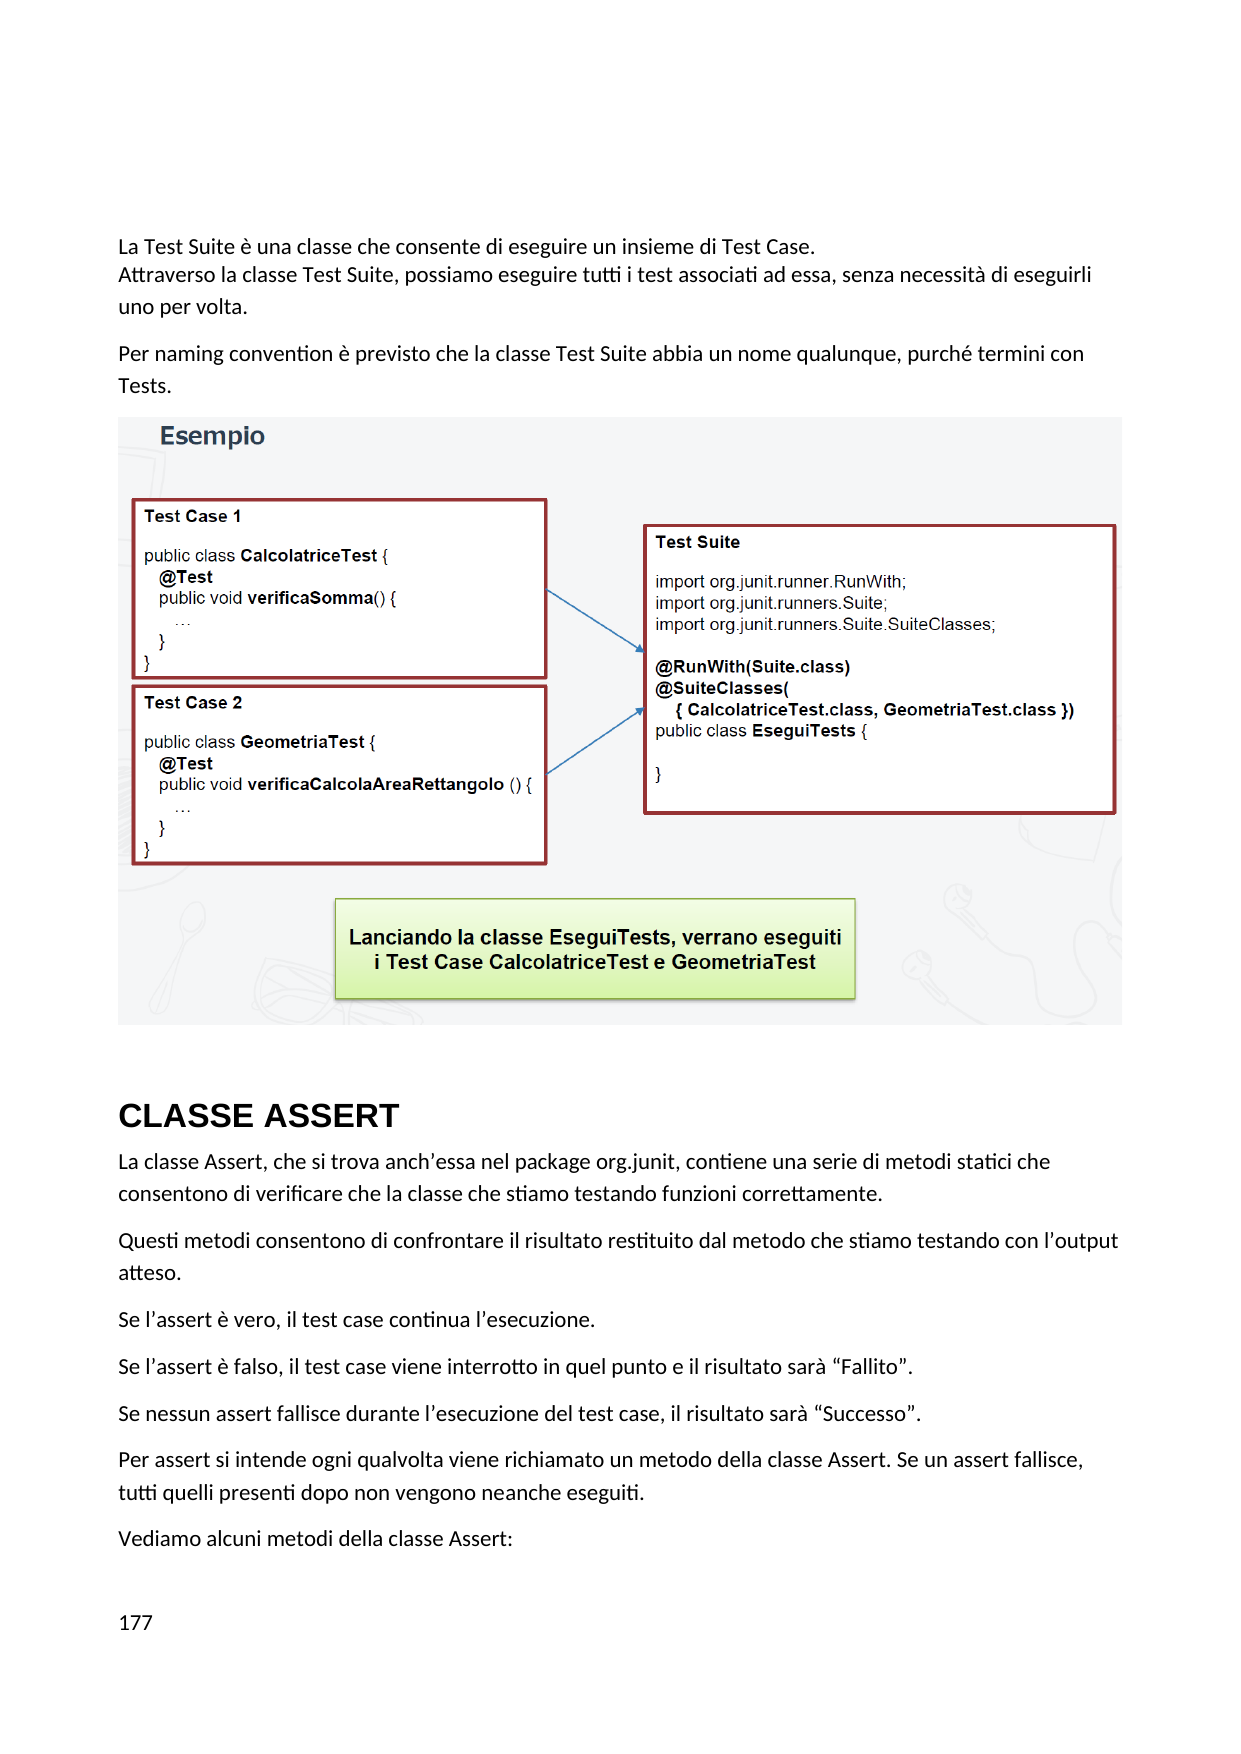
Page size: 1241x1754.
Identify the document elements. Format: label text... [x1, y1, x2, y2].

picture [118, 417, 1123, 1025]
text Attraverso la classe Test Suite, possiamo eseguire tutti i test associati ad essa, senza necessità di eseguirli uno per volta. [118, 260, 1122, 320]
text Per assert si intende ogni qualvolta viene richiamato un metodo della classe Assert. Se un assert fallisce, tutti quelli presenti dopo non vengono neanche eseguiti. [118, 1446, 1122, 1506]
text Se l’assert è falso, il test case viene interrotto in quel punto e il risultato sarà “Fallito”. [118, 1352, 1122, 1380]
text Vediamo alcuni metodi della classe Assert: [118, 1524, 1122, 1552]
text La Test Suite è una classe che consente di eseguire un insieme di Test Case. [118, 232, 1122, 260]
text Questi metodi consentono di confrontare il risultato restituito dal metodo che stiamo testando con l’output atteso. [118, 1226, 1122, 1286]
text Per naming convention è previsto che la classe Test Suite abbia un nome qualunque, purché termini con Tests. [118, 339, 1122, 399]
text La classe Assert, che si trova anch’essa nel package org.junit, contiene una serie di metodi statici che consentono di verificare che la classe che stiamo testando funzioni correttamente. [118, 1147, 1122, 1207]
text Se nessun assert fallisce durante l’esecuzione del test case, il risultato sarà “Successo”. [118, 1399, 1122, 1427]
subtitle CLASSE ASSERT [118, 1096, 1122, 1135]
text Se l’assert è vero, il test case continua l’esecuzione. [118, 1305, 1122, 1333]
